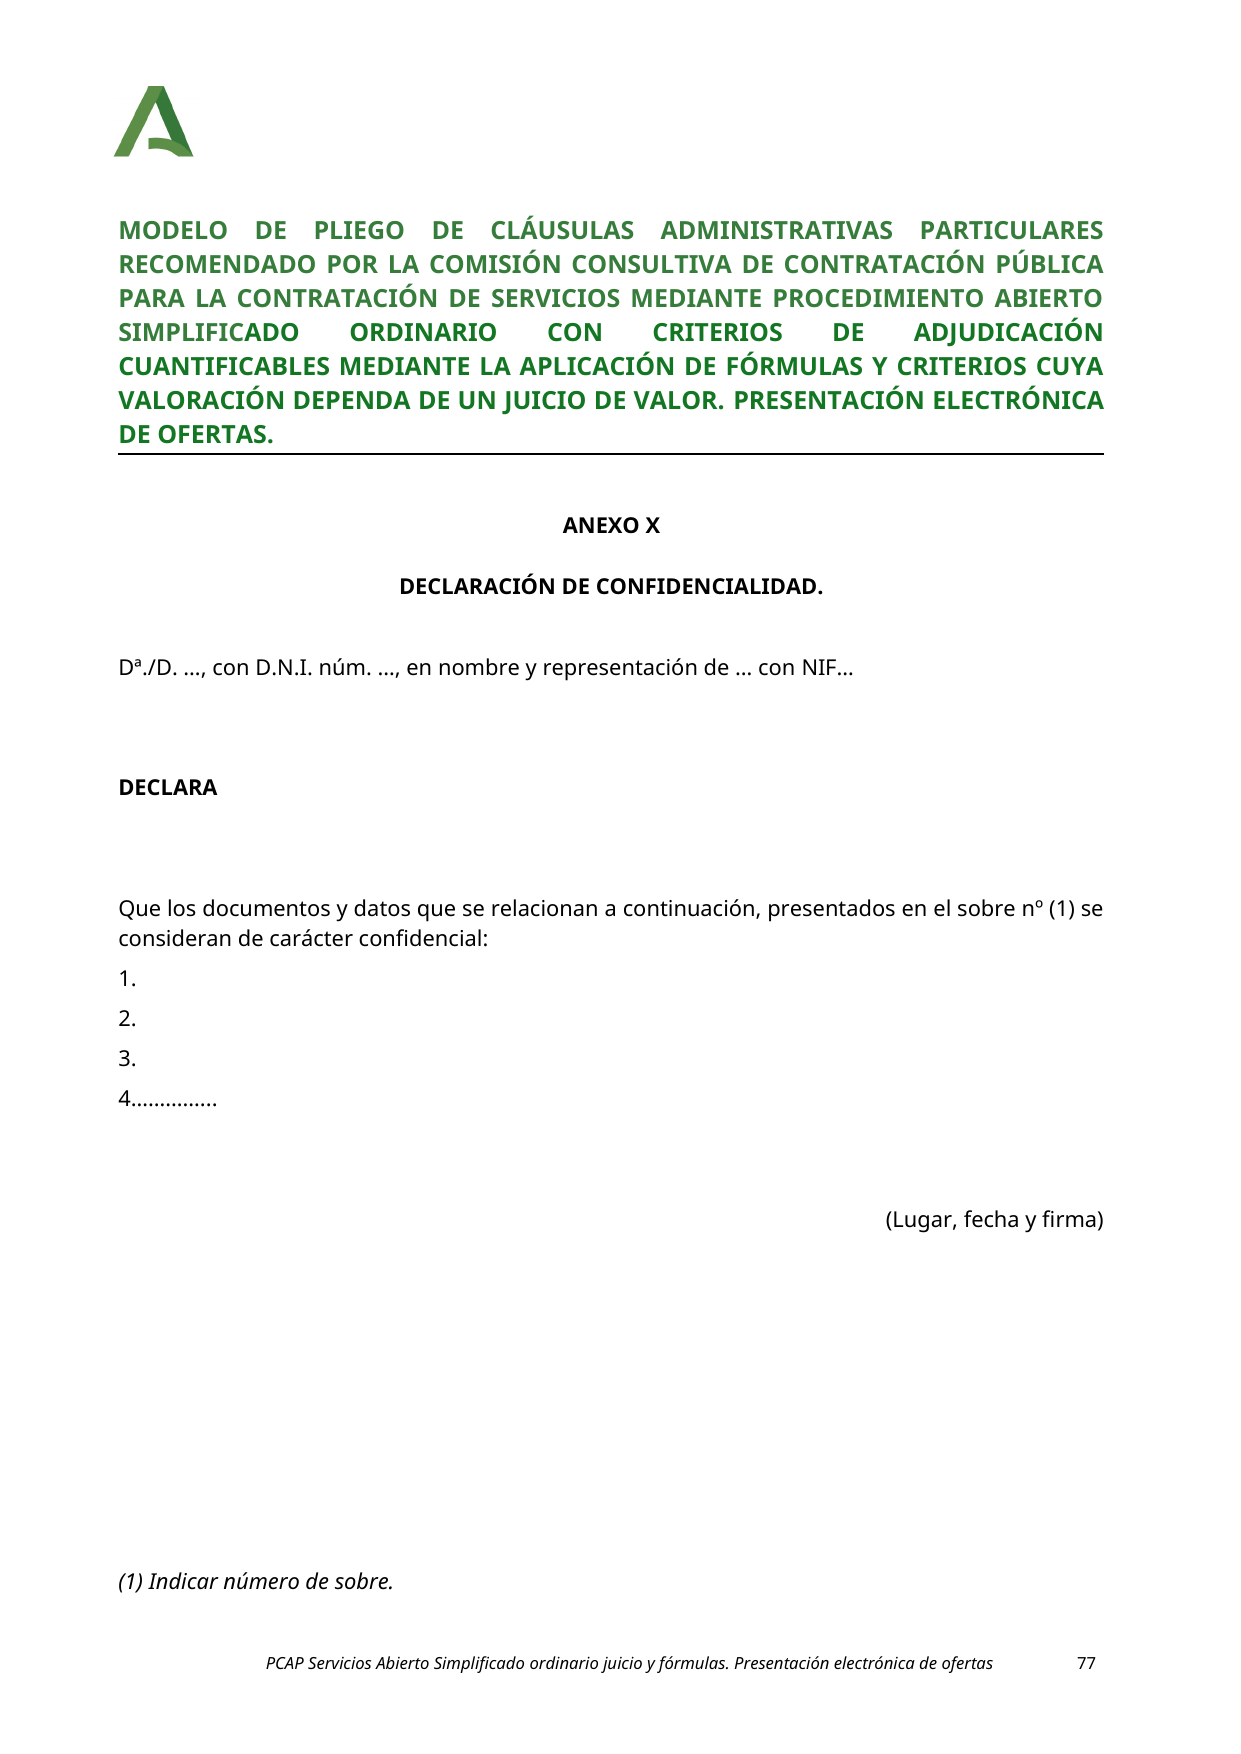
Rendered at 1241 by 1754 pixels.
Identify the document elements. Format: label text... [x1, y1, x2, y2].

text 1. [118, 963, 1104, 993]
subtitle ANEXO X [118, 510, 1104, 540]
text 3. [118, 1043, 1104, 1073]
text DECLARACIÓN DE CONFIDENCIALIDAD. [118, 571, 1104, 601]
text Dª./D. …, con D.N.I. núm. …, en nombre y representación de … con NIF… [118, 652, 1104, 681]
text (1) Indicar número de sobre. [118, 1566, 1104, 1596]
picture [109, 81, 198, 161]
text Que los documentos y datos que se relacionan a continuación, presentados en el sobre nº (1) se consideran de carácter confidencial: [118, 893, 1104, 952]
text DECLARA [118, 772, 1104, 802]
text 2. [118, 1003, 1104, 1033]
text MODELO DE PLIEGO DE CLÁUSULAS ADMINISTRATIVAS PARTICULARES RECOMENDADO POR LA COMISIÓN CONSULTIVA DE CONTRATACIÓN PÚBLICA PARA LA CONTRATACIÓN DE SERVICIOS MEDIANTE PROCEDIMIENTO ABIERTO SIMPLIFICADO ORDINARIO CON CRITERIOS DE ADJUDICACIÓN CUANTIFICABLES MEDIANTE LA APLICACIÓN DE FÓRMULAS Y CRITERIOS CUYA VALORACIÓN DEPENDA DE UN JUICIO DE VALOR. PRESENTACIÓN ELECTRÓNICA DE OFERTAS. [118, 213, 1104, 453]
text (Lugar, fecha y firma) [118, 1204, 1104, 1234]
text 4…………... [118, 1083, 1104, 1113]
